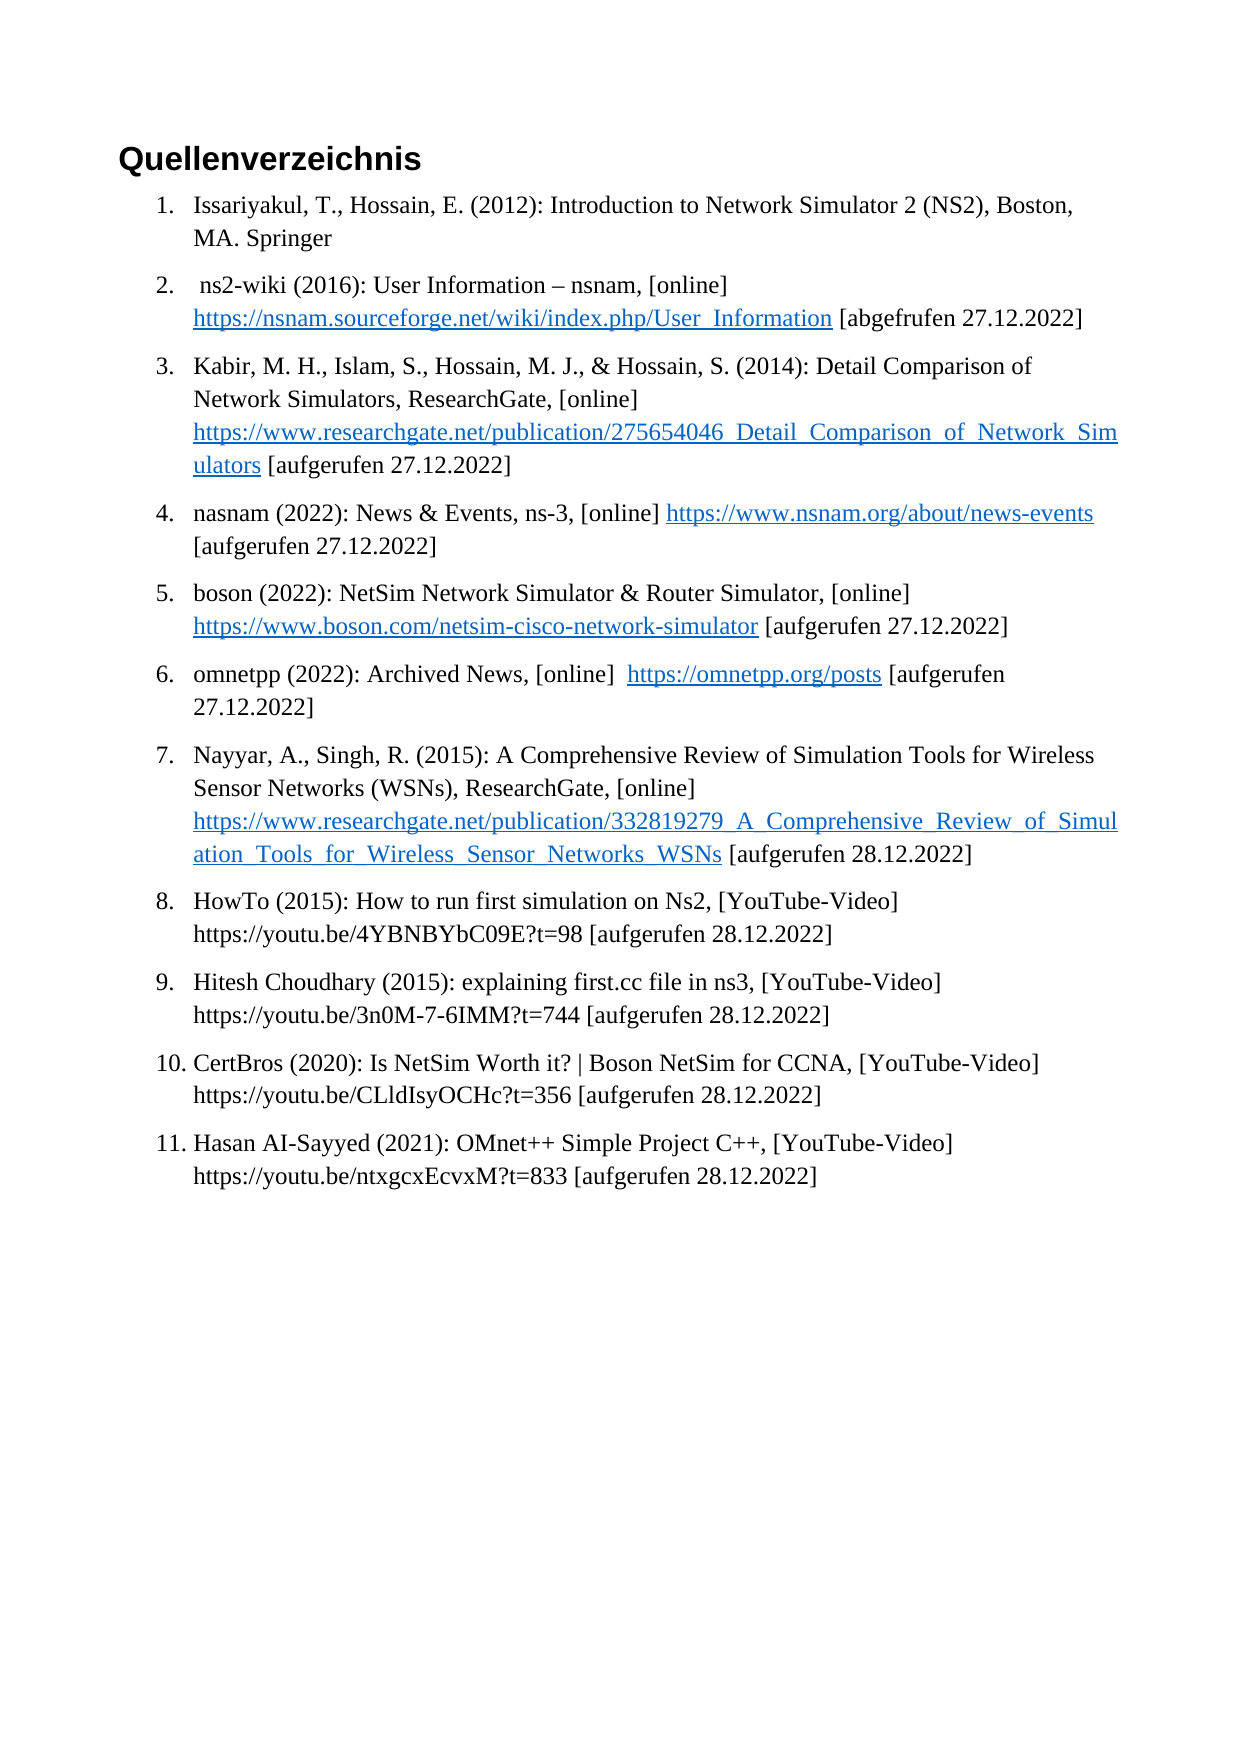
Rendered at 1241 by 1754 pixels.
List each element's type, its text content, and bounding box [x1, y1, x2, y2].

list Nayyar, A., Singh, R. (2015): A Comprehensive Review of Simulation Tools for Wireless Sensor Networks (WSNs), ResearchGate, [online] https://www.researchgate.net/publication/332819279_A_Comprehensive_Review_of_Simulation_Tools_for_Wireless_Sensor_Networks_WSNs [aufgerufen 28.12.2022] [156, 740, 1122, 867]
list boson (2022): NetSim Network Simulator & Router Simulator, [online] https://www.boson.com/netsim-cisco-network-simulator [aufgerufen 27.12.2022] [156, 578, 1122, 640]
list Kabir, M. H., Islam, S., Hossain, M. J., & Hossain, S. (2014): Detail Comparison of Network Simulators, ResearchGate, [online] https://www.researchgate.net/publication/275654046_Detail_Comparison_of_Network_Simulators [aufgerufen 27.12.2022] [156, 351, 1122, 479]
list HowTo (2015): How to run first simulation on Ns2, [YouTube-Video] https://youtu.be/4YBNBYbC09E?t=98 [aufgerufen 28.12.2022] [156, 886, 1122, 948]
subtitle Quellenverzeichnis [118, 139, 1122, 177]
list nasnam (2022): News & Events, ns-3, [online] https://www.nsnam.org/about/news-events [aufgerufen 27.12.2022] [156, 498, 1122, 559]
list Hitesh Choudhary (2015): explaining first.cc file in ns3, [YouTube-Video] https://youtu.be/3n0M-7-6IMM?t=744 [aufgerufen 28.12.2022] [156, 967, 1122, 1029]
list omnetpp (2022): Archived News, [online] https://omnetpp.org/posts [aufgerufen 27.12.2022] [156, 659, 1122, 721]
list Hasan AI-Sayyed (2021): OMnet++ Simple Project C++, [YouTube-Video] https://youtu.be/ntxgcxEcvxM?t=833 [aufgerufen 28.12.2022] [156, 1128, 1122, 1190]
list ns2-wiki (2016): User Information – nsnam, [online] https://nsnam.sourceforge.net/wiki/index.php/User_Information [abgefrufen 27.12.2022] [156, 271, 1122, 332]
list Issariyakul, T., Hossain, E. (2012): Introduction to Network Simulator 2 (NS2), Boston, MA. Springer [156, 190, 1122, 252]
list CertBros (2020): Is NetSim Worth it? | Boson NetSim for CCNA, [YouTube-Video] https://youtu.be/CLldIsyOCHc?t=356 [aufgerufen 28.12.2022] [156, 1048, 1122, 1109]
